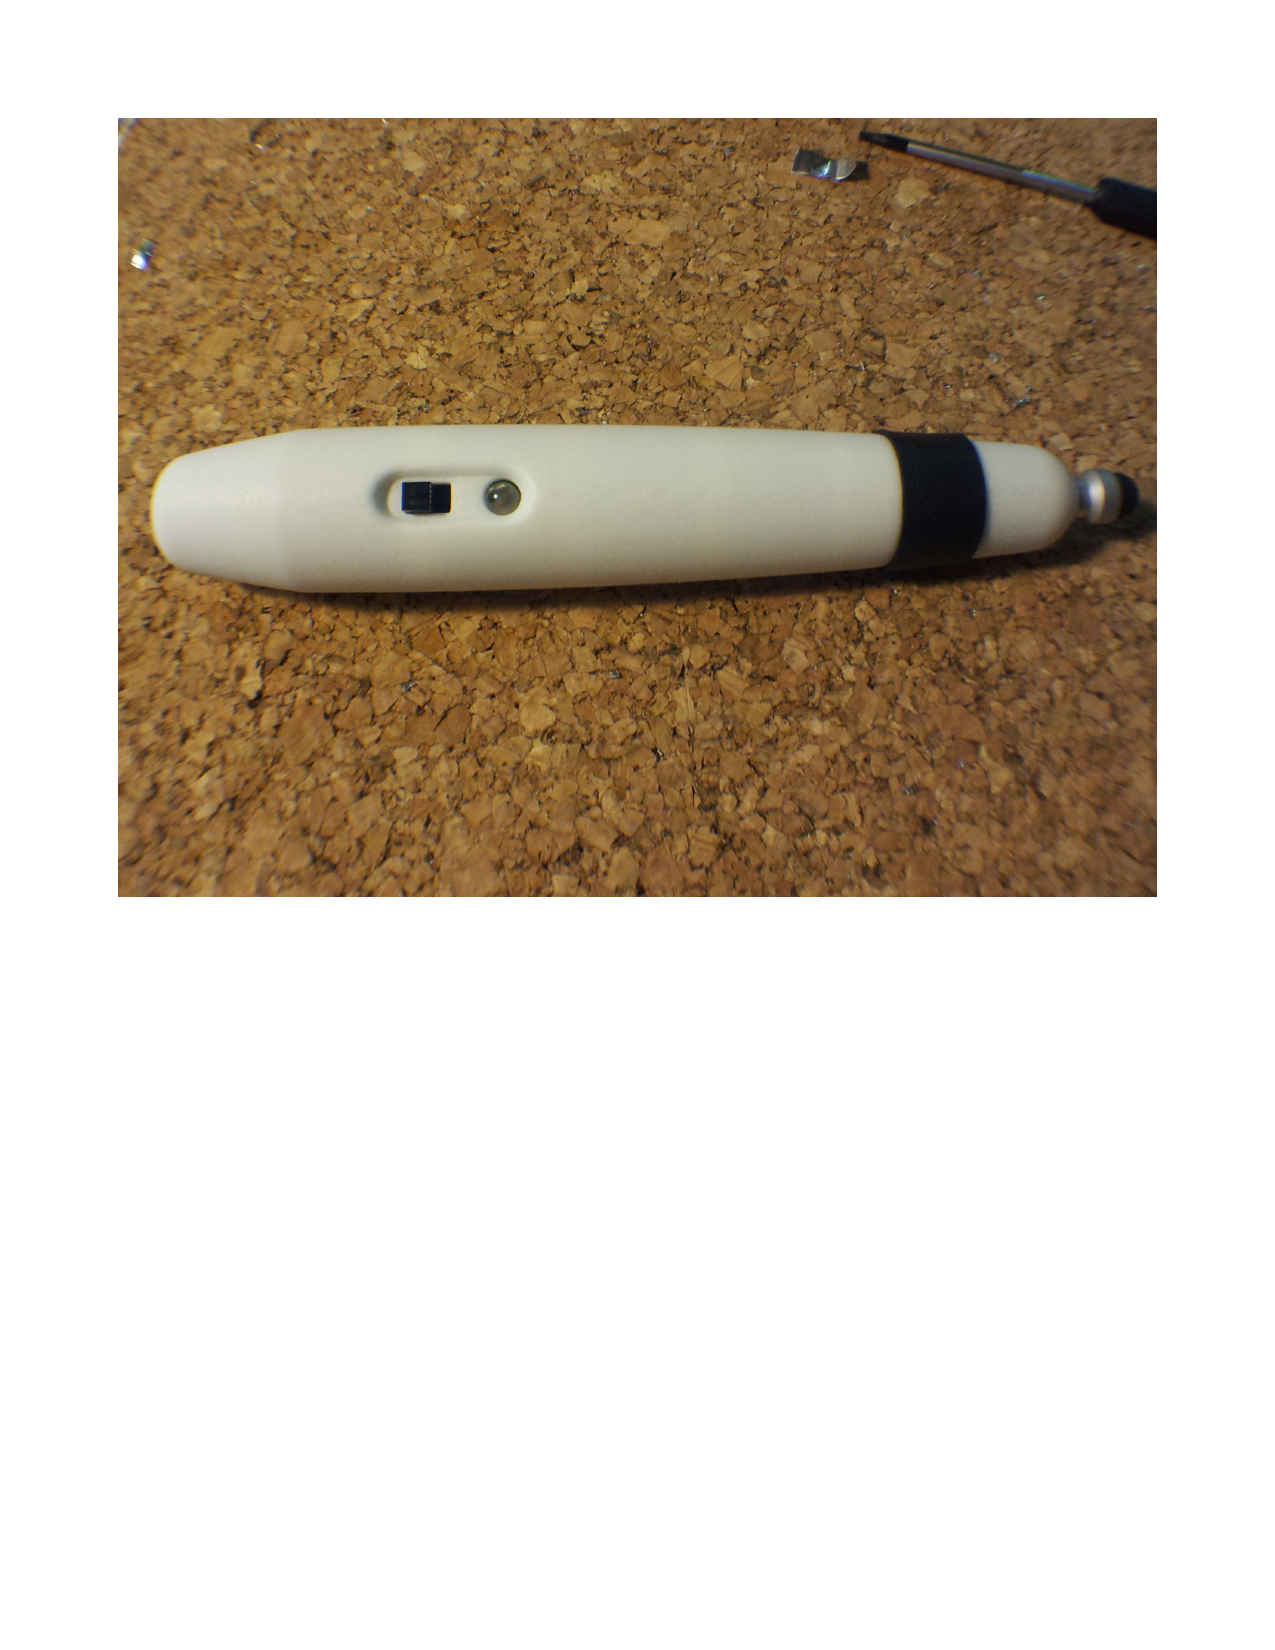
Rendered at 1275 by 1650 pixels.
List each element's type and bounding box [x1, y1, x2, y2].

picture [118, 118, 1157, 897]
